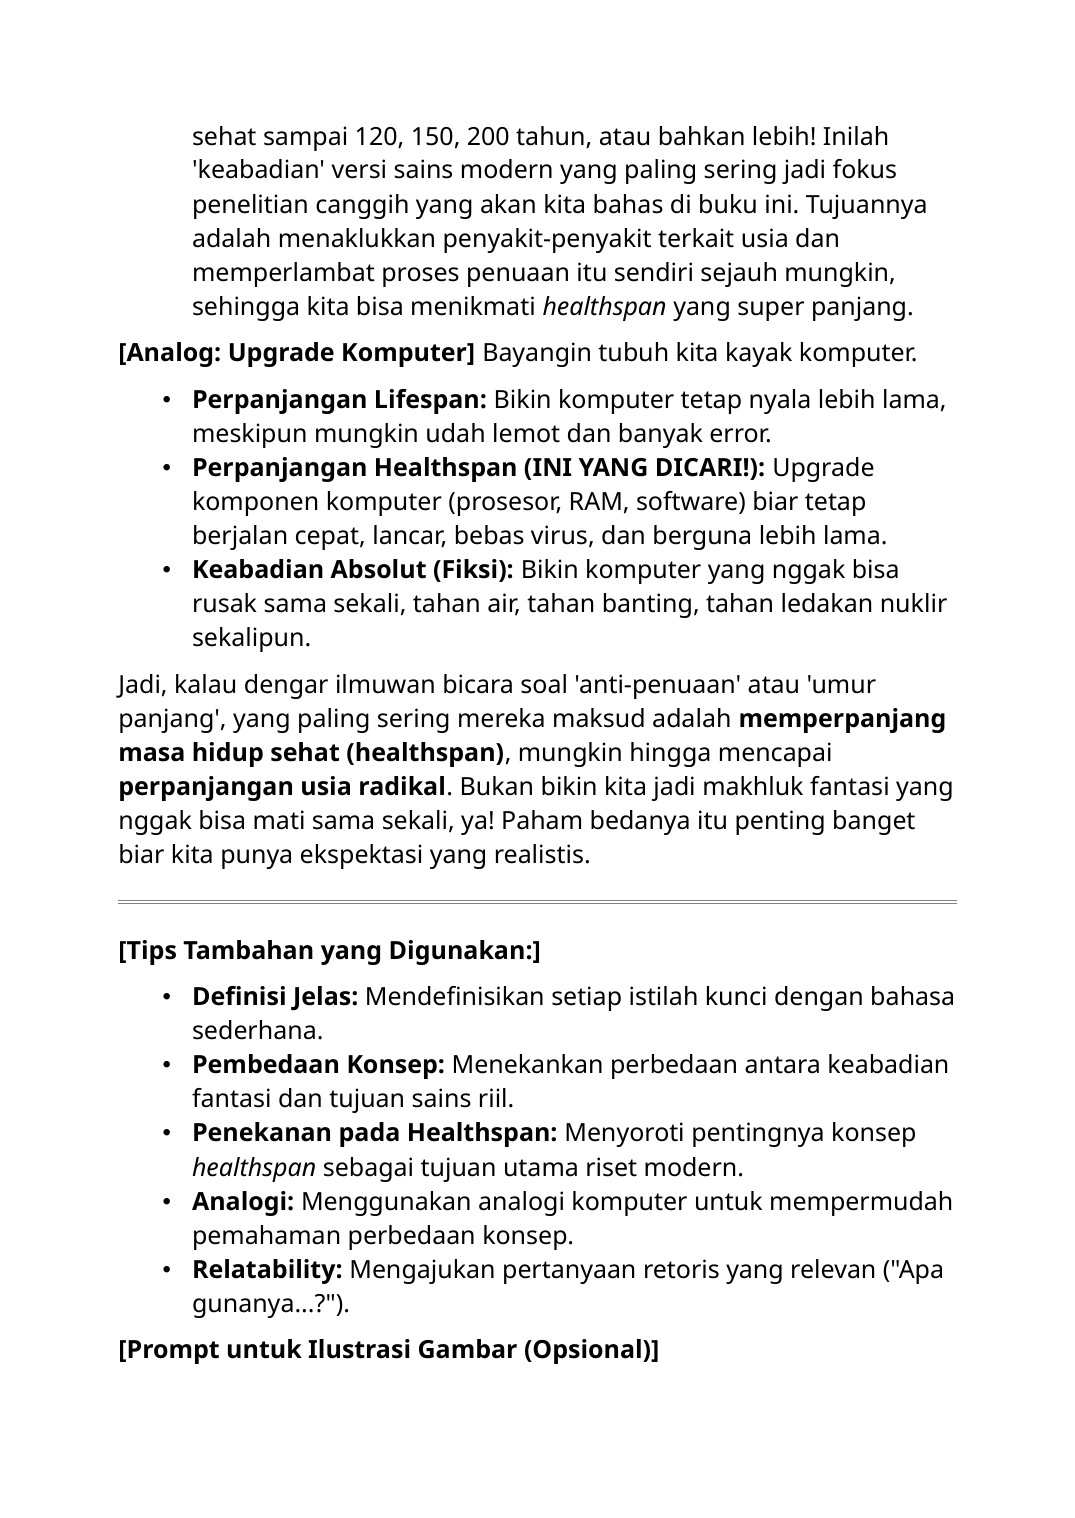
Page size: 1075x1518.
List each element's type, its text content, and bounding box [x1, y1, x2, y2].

list Penekanan pada Healthspan: Menyoroti pentingnya konsep healthspan sebagai tujuan utama riset modern. [162, 1115, 957, 1183]
list sehat sampai 120, 150, 200 tahun, atau bahkan lebih! Inilah 'keabadian' versi sains modern yang paling sering jadi fokus penelitian canggih yang akan kita bahas di buku ini. Tujuannya adalah menaklukkan penyakit-penyakit terkait usia dan memperlambat proses penuaan itu sendiri sejauh mungkin, sehingga kita bisa menikmati healthspan yang super panjang. [162, 118, 957, 322]
list Perpanjangan Lifespan: Bikin komputer tetap nyala lebih lama, meskipun mungkin udah lemot dan banyak error. [162, 382, 957, 450]
list Keabadian Absolut (Fiksi): Bikin komputer yang nggak bisa rusak sama sekali, tahan air, tahan banting, tahan ledakan nuklir sekalipun. [162, 552, 957, 654]
list Analogi: Menggunakan analogi komputer untuk mempermudah pemahaman perbedaan konsep. [162, 1183, 957, 1251]
text [Prompt untuk Ilustrasi Gambar (Opsional)] [118, 1332, 957, 1366]
text Jadi, kalau dengar ilmuwan bicara soal 'anti-penuaan' atau 'umur panjang', yang paling sering mereka maksud adalah memperpanjang masa hidup sehat (healthspan), mungkin hingga mencapai perpanjangan usia radikal. Bukan bikin kita jadi makhluk fantasi yang nggak bisa mati sama sekali, ya! Paham bedanya itu penting banget biar kita punya ekspektasi yang realistis. [118, 667, 957, 871]
list Definisi Jelas: Mendefinisikan setiap istilah kunci dengan bahasa sederhana. [162, 979, 957, 1047]
list Relatability: Mengajukan pertanyaan retoris yang relevan ("Apa gunanya...?"). [162, 1251, 957, 1319]
text [Tips Tambahan yang Digunakan:] [118, 932, 957, 966]
text [Analog: Upgrade Komputer] Bayangin tubuh kita kayak komputer. [118, 335, 957, 369]
list Pembedaan Konsep: Menekankan perbedaan antara keabadian fantasi dan tujuan sains riil. [162, 1047, 957, 1115]
list Perpanjangan Healthspan (INI YANG DICARI!): Upgrade komponen komputer (prosesor, RAM, software) biar tetap berjalan cepat, lancar, bebas virus, dan berguna lebih lama. [162, 450, 957, 552]
